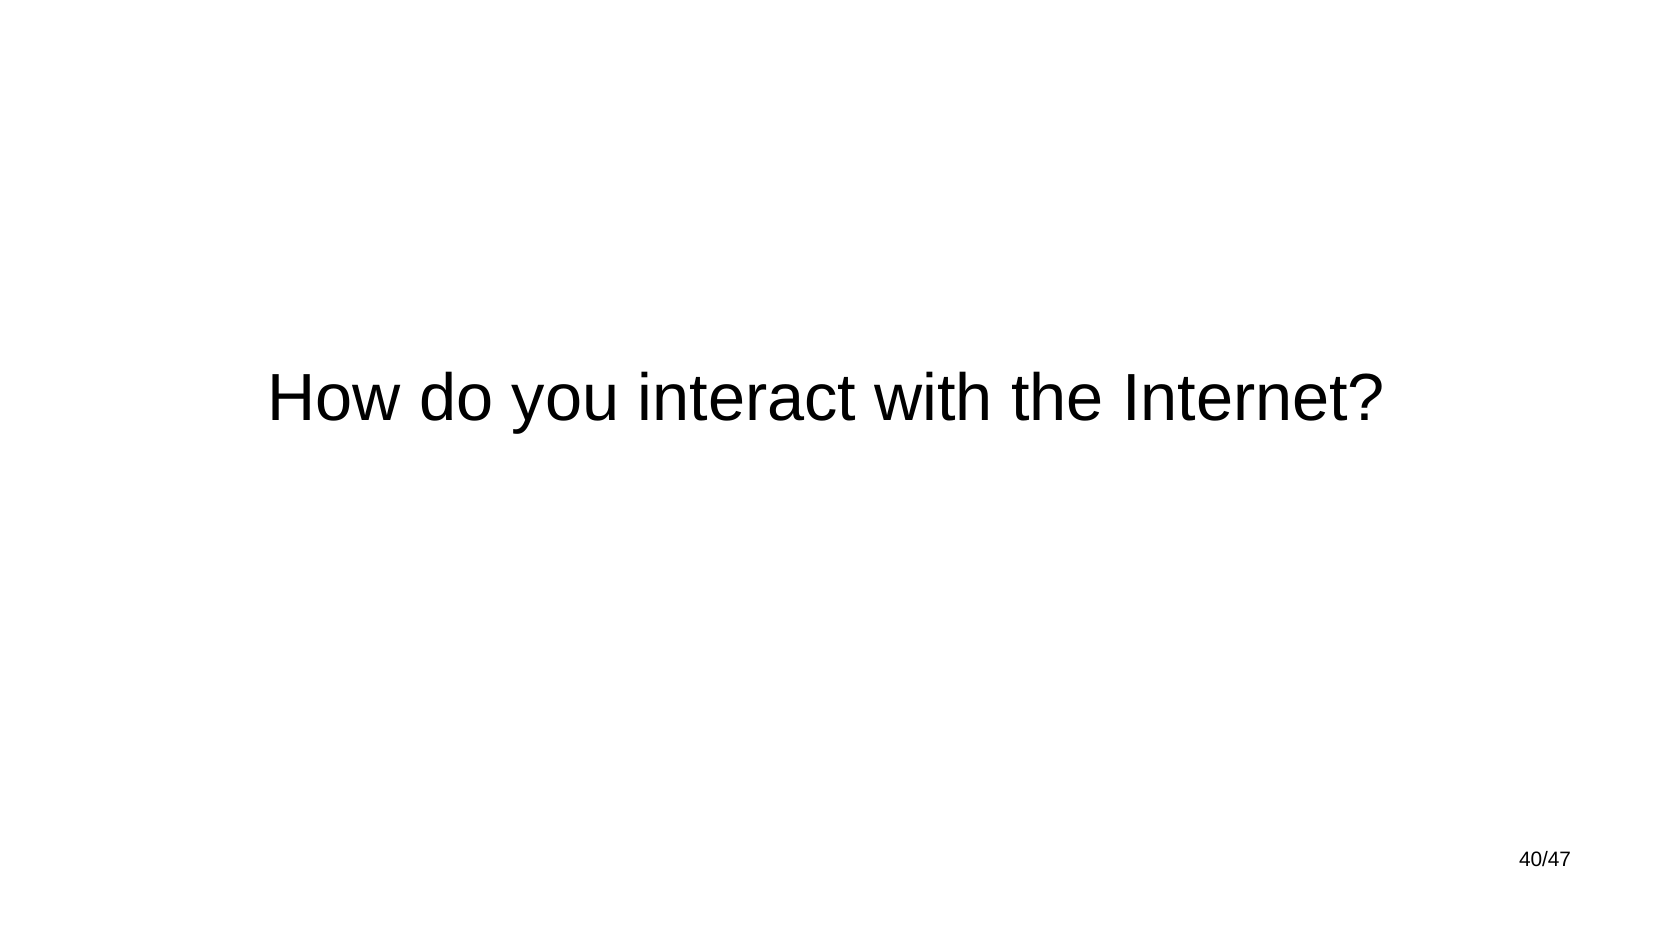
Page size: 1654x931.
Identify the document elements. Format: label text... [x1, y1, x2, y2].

subtitle How do you interact with the Internet? [82, 37, 1571, 757]
